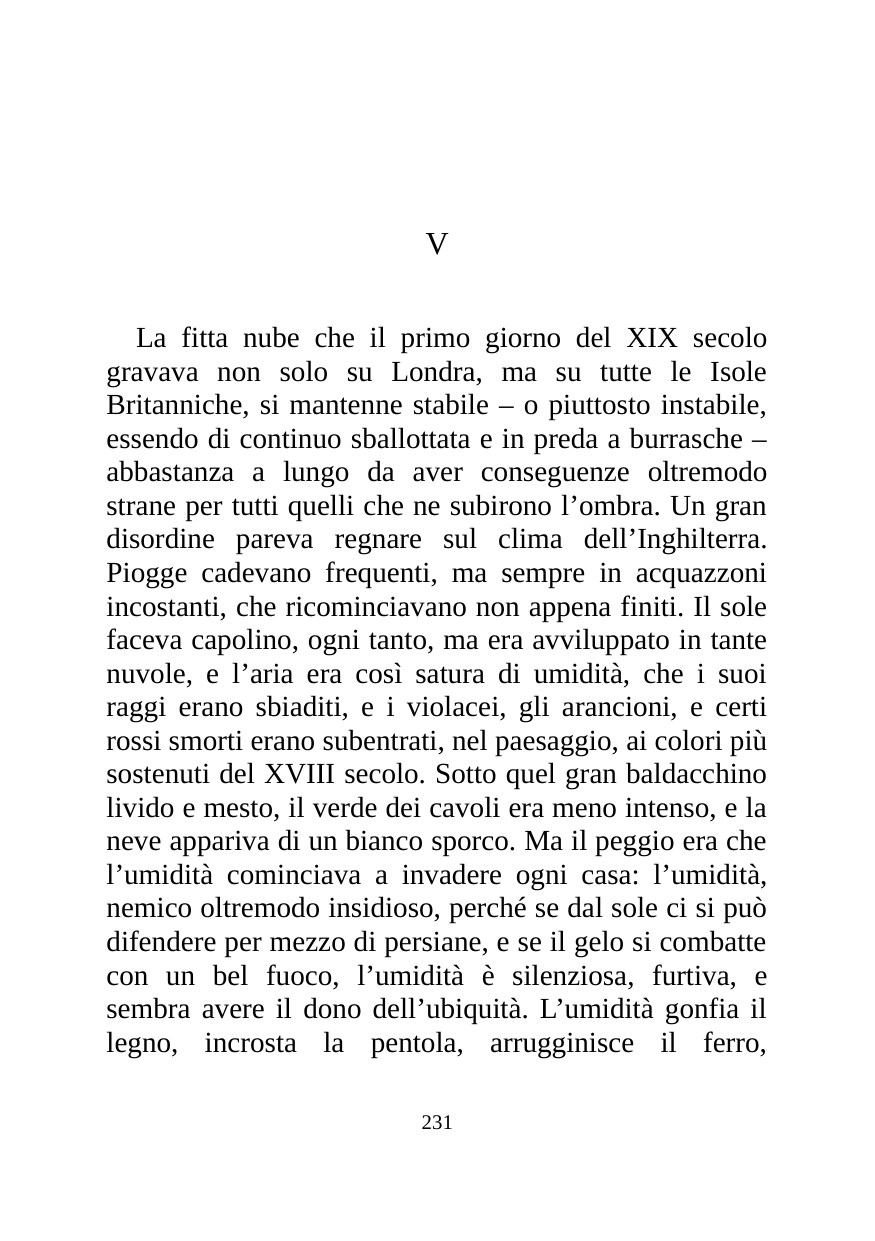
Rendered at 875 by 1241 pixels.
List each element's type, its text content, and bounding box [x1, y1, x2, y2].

text La fitta nube che il primo giorno del XIX secolo gravava non solo su Londra, ma su tutte le Isole Britanniche, si mantenne stabile – o piuttosto instabile, essendo di continuo sballottata e in preda a burrasche – abbastanza a lungo da aver conseguenze oltremodo strane per tutti quelli che ne subirono l’ombra. Un gran disordine pareva regnare sul clima dell’Inghilterra. Piogge cadevano frequenti, ma sempre in acquazzoni incostanti, che ricominciavano non appena finiti. Il sole faceva capolino, ogni tanto, ma era avviluppato in tante nuvole, e l’aria era così satura di umidità, che i suoi raggi erano sbiaditi, e i violacei, gli arancioni, e certi rossi smorti erano subentrati, nel paesaggio, ai colori più sostenuti del XVIII secolo. Sotto quel gran baldacchino livido e mesto, il verde dei cavoli era meno intenso, e la neve appariva di un bianco sporco. Ma il peggio era che l’umidità cominciava a invadere ogni casa: l’umidità, nemico oltremodo insidioso, perché se dal sole ci si può difendere per mezzo di persiane, e se il gelo si combatte con un bel fuoco, l’umidità è silenziosa, furtiva, e sembra avere il dono dell’ubiquità. L’umidità gonfia il legno, incrosta la pentola, arrugginisce il ferro, [106, 320, 768, 1058]
subtitle V [106, 224, 768, 261]
